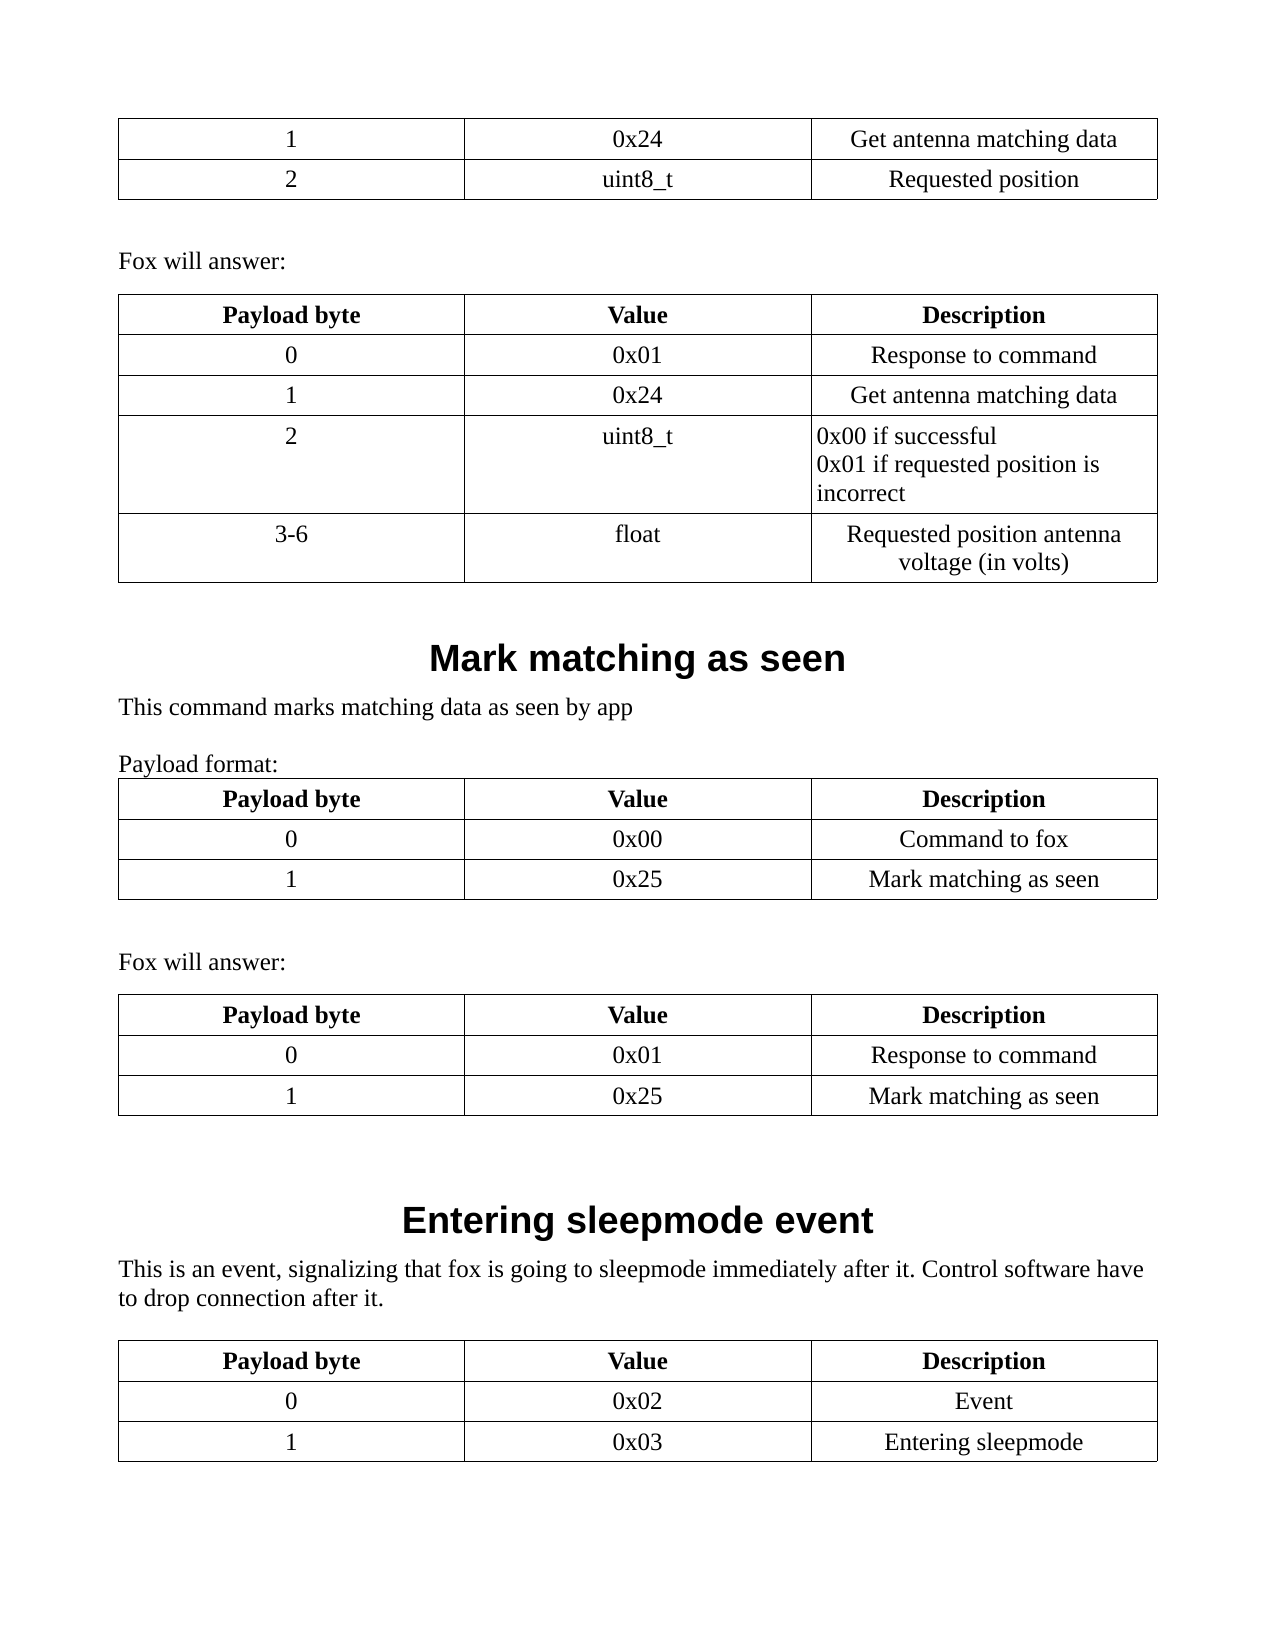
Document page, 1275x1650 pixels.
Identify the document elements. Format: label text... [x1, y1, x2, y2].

table_cell 2 [119, 160, 464, 199]
table_cell 0x03 [465, 1422, 811, 1461]
table_cell Mark matching as seen [812, 860, 1157, 899]
table_header Payload byte [119, 1341, 464, 1381]
table_cell 1 [119, 119, 464, 158]
text Payload format: [118, 749, 1157, 778]
table_cell float [465, 514, 811, 582]
table_header Value [465, 779, 811, 818]
table_cell Mark matching as seen [812, 1076, 1157, 1115]
table_header Payload byte [119, 995, 464, 1035]
table_cell 0x24 [465, 376, 811, 415]
table_cell Event [812, 1382, 1157, 1421]
text This is an event, signalizing that fox is going to sleepmode immediately after it. Control software have to drop connection after it. [118, 1254, 1157, 1312]
text Fox will answer: [118, 246, 1157, 275]
table_cell 0 [119, 335, 464, 375]
table_cell 0x01 [465, 1036, 811, 1075]
table_cell 0x01 [465, 335, 811, 375]
table_header Description [812, 995, 1157, 1035]
table_cell 0 [119, 1036, 464, 1075]
table_header Payload byte [119, 779, 464, 818]
table_header Value [465, 295, 811, 334]
table_cell Requested position antenna voltage (in volts) [812, 514, 1157, 582]
table_cell Response to command [812, 335, 1157, 375]
table_cell 0x24 [465, 119, 811, 158]
table_cell 0x25 [465, 860, 811, 899]
table_header Value [465, 1341, 811, 1381]
text Fox will answer: [118, 947, 1157, 976]
table_cell Command to fox [812, 820, 1157, 859]
table_header Description [812, 1341, 1157, 1381]
table_cell 3-6 [119, 514, 464, 582]
table_header Description [812, 779, 1157, 818]
table_cell uint8_t [465, 416, 811, 513]
table_header Payload byte [119, 295, 464, 334]
table_cell 1 [119, 376, 464, 415]
table_cell 1 [119, 1076, 464, 1115]
subtitle Entering sleepmode event [118, 1198, 1157, 1242]
table_cell Entering sleepmode [812, 1422, 1157, 1461]
table_header Description [812, 295, 1157, 334]
table_cell 2 [119, 416, 464, 513]
subtitle Mark matching as seen [118, 636, 1157, 679]
table_cell Requested position [812, 160, 1157, 199]
table_cell 1 [119, 1422, 464, 1461]
text This command marks matching data as seen by app [118, 692, 1157, 721]
table_cell 0x25 [465, 1076, 811, 1115]
table_cell 1 [119, 860, 464, 899]
table_cell 0 [119, 820, 464, 859]
table_cell 0x00 if successful 0x01 if requested position is incorrect [812, 416, 1157, 513]
table_cell 0x02 [465, 1382, 811, 1421]
table_cell Get antenna matching data [812, 119, 1157, 158]
table_cell Response to command [812, 1036, 1157, 1075]
table_cell 0 [119, 1382, 464, 1421]
table_cell 0x00 [465, 820, 811, 859]
table_cell uint8_t [465, 160, 811, 199]
table_cell Get antenna matching data [812, 376, 1157, 415]
table_header Value [465, 995, 811, 1035]
